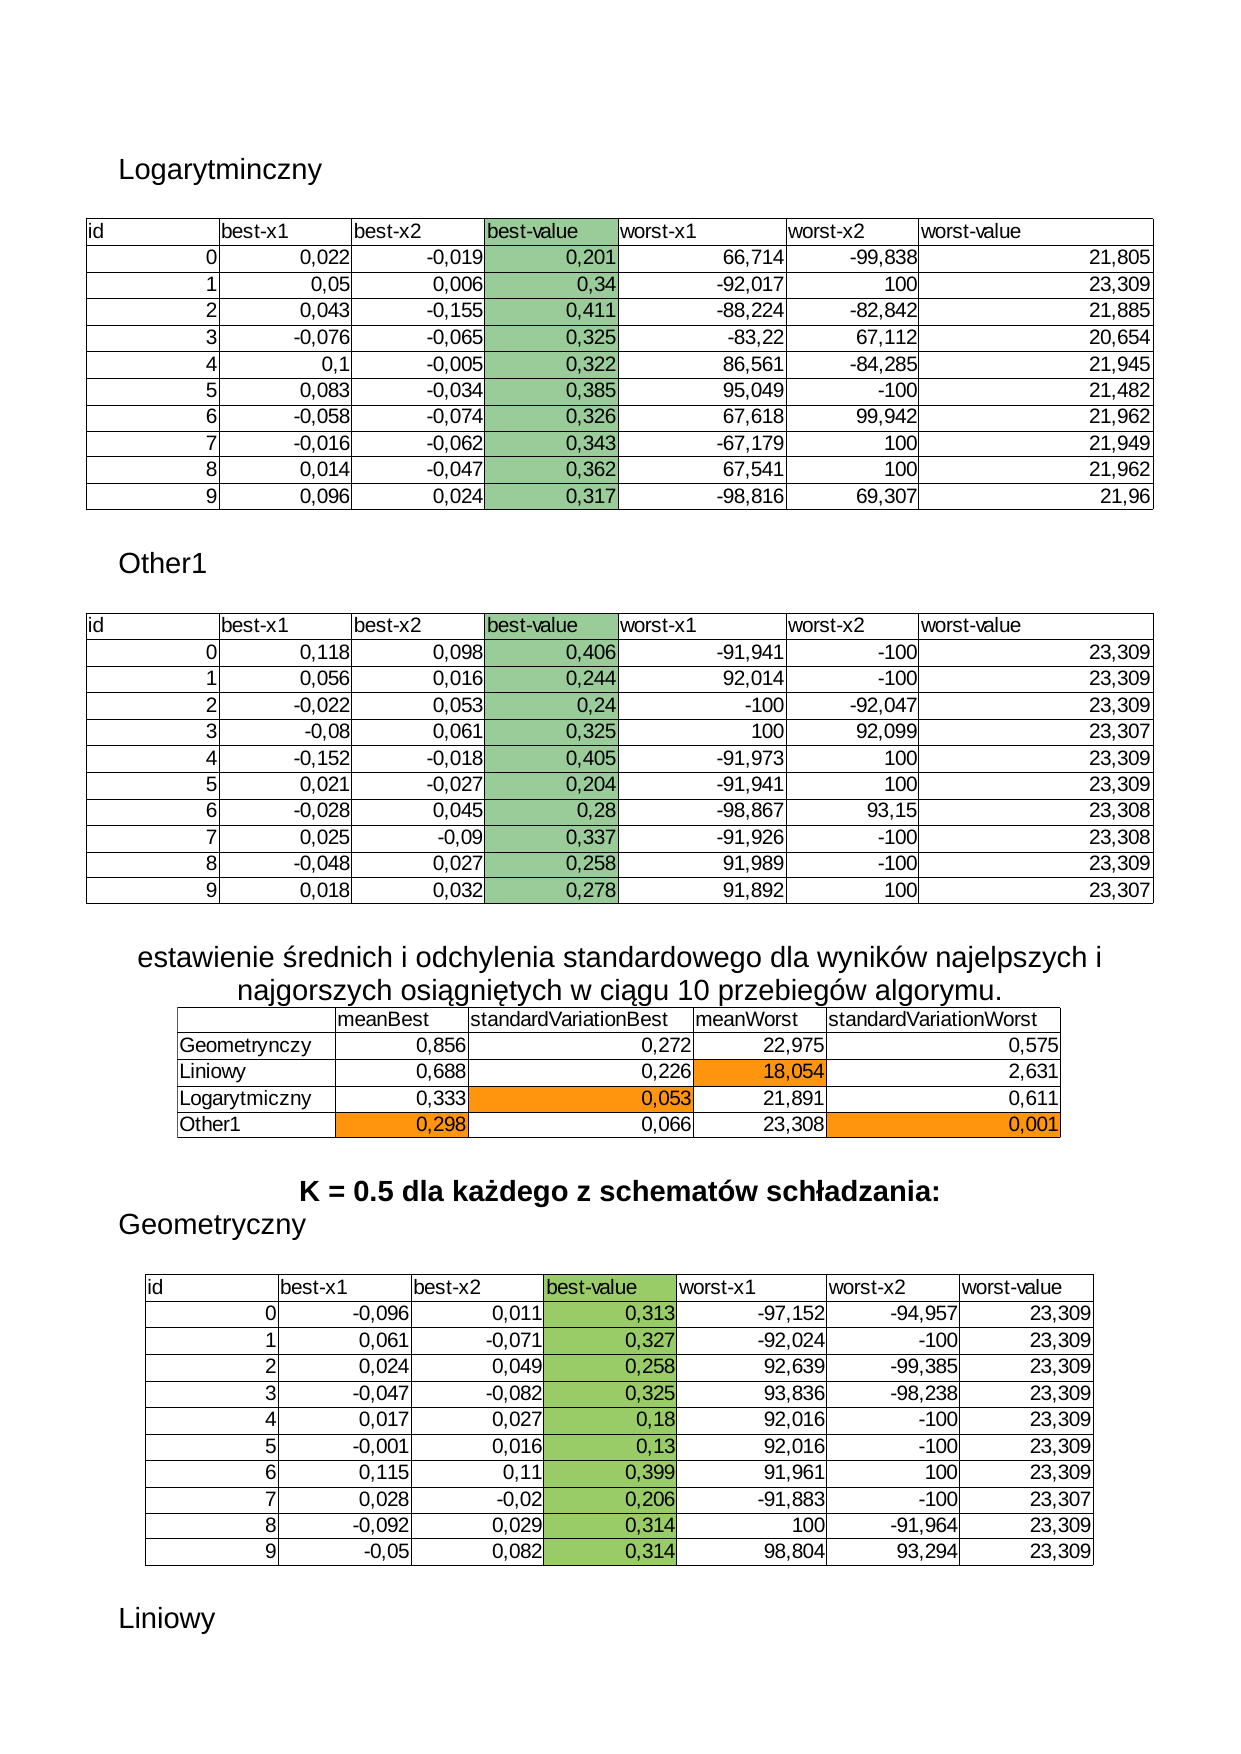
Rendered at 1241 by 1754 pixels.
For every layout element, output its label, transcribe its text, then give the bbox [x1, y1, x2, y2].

text Geometryczny [118, 1207, 1122, 1241]
text Other1 [118, 546, 1122, 579]
text Liniowy [118, 1601, 1122, 1635]
text estawienie średnich i odchylenia standardowego dla wyników najelpszych i najgorszych osiągniętych w ciągu 10 przebiegów algorymu. [118, 940, 1122, 1007]
text K = 0.5 dla każdego z schematów schładzania: [118, 1174, 1122, 1207]
text Logarytminczny [118, 152, 1122, 185]
